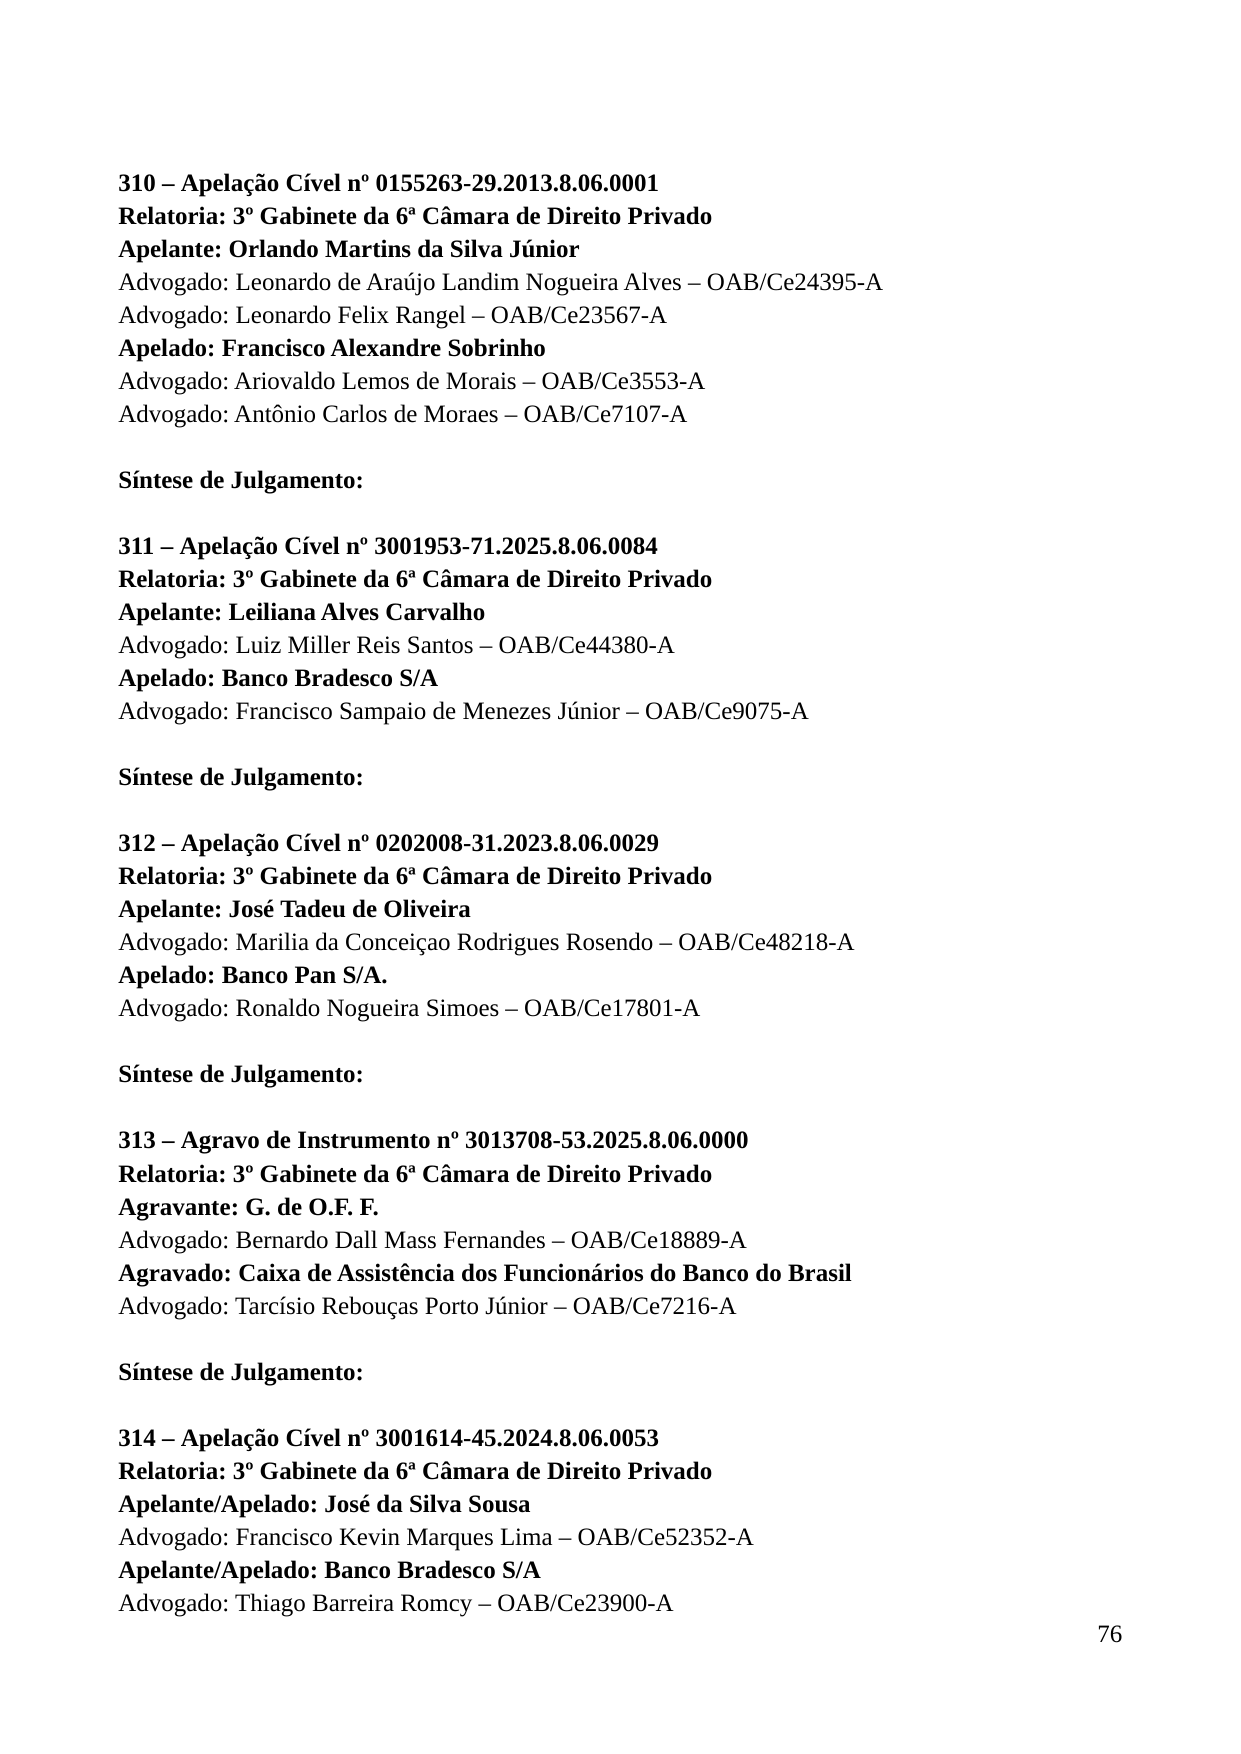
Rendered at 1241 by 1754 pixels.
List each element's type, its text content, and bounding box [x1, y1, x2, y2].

text Síntese de Julgamento: 314 – Apelação Cível nº 3001614-45.2024.8.06.0053 Relatoria: 3º Gabinete da 6ª Câmara de Direito Privado Apelante/Apelado: José da Silva Sousa Advogado: Francisco Kevin Marques Lima – OAB/Ce52352-A Apelante/Apelado: Banco Bradesco S/A Advogado: Thiago Barreira Romcy – OAB/Ce23900-A [118, 1324, 1122, 1617]
text Síntese de Julgamento: 313 – Agravo de Instrumento nº 3013708-53.2025.8.06.0000 Relatoria: 3º Gabinete da 6ª Câmara de Direito Privado Agravante: G. de O.F. F. Advogado: Bernardo Dall Mass Fernandes – OAB/Ce18889-A Agravado: Caixa de Assistência dos Funcionários do Banco do Brasil Advogado: Tarcísio Rebouças Porto Júnior – OAB/Ce7216-A [118, 1027, 1122, 1319]
text Advogado: Ariovaldo Lemos de Morais – OAB/Ce3553-A Advogado: Antônio Carlos de Moraes – OAB/Ce7107-A [118, 366, 1122, 428]
text 310 – Apelação Cível nº 0155263-29.2013.8.06.0001 Relatoria: 3º Gabinete da 6ª Câmara de Direito Privado Apelante: Orlando Martins da Silva Júnior Advogado: Leonardo de Araújo Landim Nogueira Alves – OAB/Ce24395-A Advogado: Leonardo Felix Rangel – OAB/Ce23567-A Apelado: Francisco Alexandre Sobrinho [118, 135, 1122, 362]
text Síntese de Julgamento: 311 – Apelação Cível nº 3001953-71.2025.8.06.0084 Relatoria: 3º Gabinete da 6ª Câmara de Direito Privado Apelante: Leiliana Alves Carvalho Advogado: Luiz Miller Reis Santos – OAB/Ce44380-A Apelado: Banco Bradesco S/A Advogado: Francisco Sampaio de Menezes Júnior – OAB/Ce9075-A [118, 432, 1122, 725]
text Síntese de Julgamento: 312 – Apelação Cível nº 0202008-31.2023.8.06.0029 Relatoria: 3º Gabinete da 6ª Câmara de Direito Privado Apelante: José Tadeu de Oliveira Advogado: Marilia da Conceiçao Rodrigues Rosendo – OAB/Ce48218-A Apelado: Banco Pan S/A. Advogado: Ronaldo Nogueira Simoes – OAB/Ce17801-A [118, 729, 1122, 1022]
